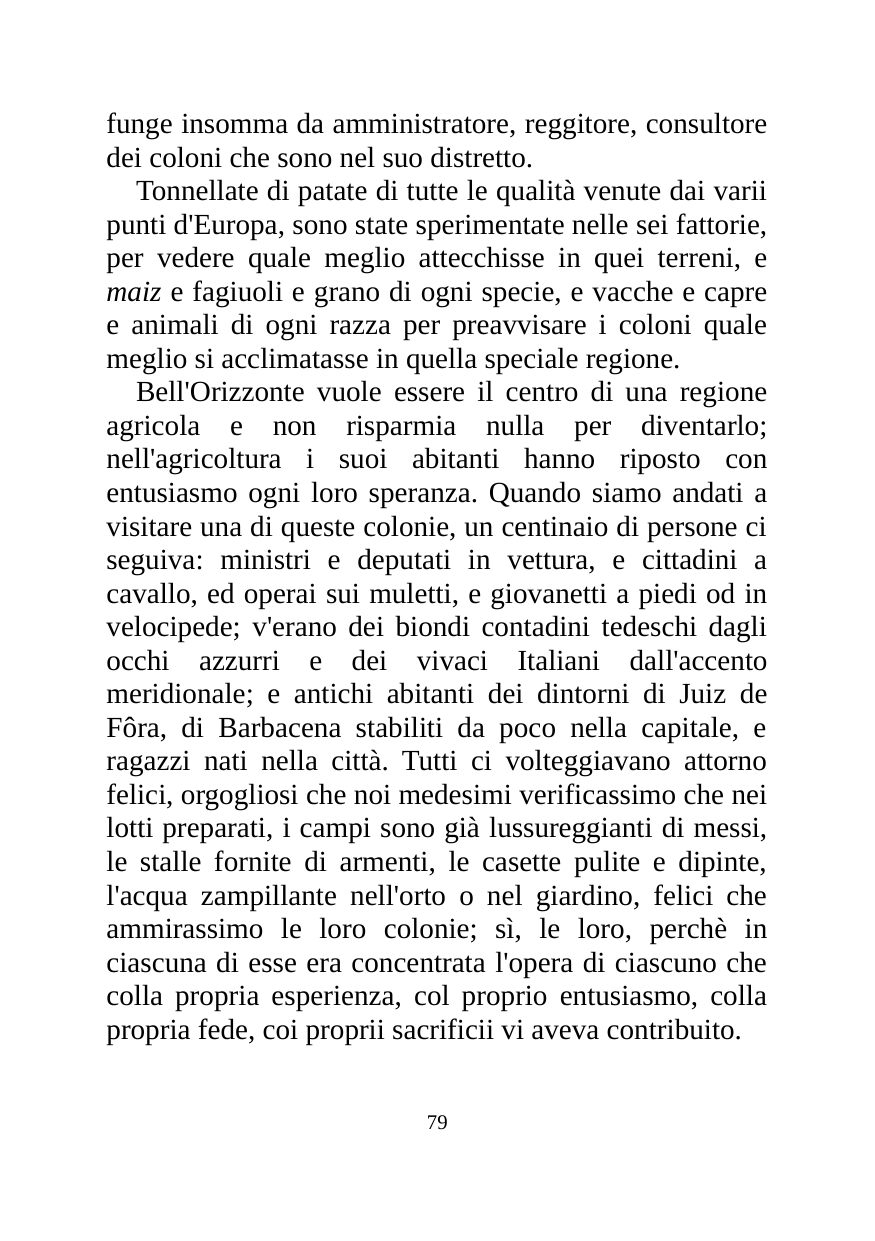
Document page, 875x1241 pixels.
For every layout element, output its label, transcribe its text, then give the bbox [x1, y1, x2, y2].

text Tonnellate di patate di tutte le qualità venute dai varii punti d'Europa, sono state sperimentate nelle sei fattorie, per vedere quale meglio attecchisse in quei terreni, e maiz e fagiuoli e grano di ogni specie, e vacche e capre e animali di ogni razza per preavvisare i coloni quale meglio si acclimatasse in quella speciale regione. [106, 173, 768, 374]
text Bell'Orizzonte vuole essere il centro di una regione agricola e non risparmia nulla per diventarlo; nell'agricoltura i suoi abitanti hanno riposto con entusiasmo ogni loro speranza. Quando siamo andati a visitare una di queste colonie, un centinaio di persone ci seguiva: ministri e deputati in vettura, e cittadini a cavallo, ed operai sui muletti, e giovanetti a piedi od in velocipede; v'erano dei biondi contadini tedeschi dagli occhi azzurri e dei vivaci Italiani dall'accento meridionale; e antichi abitanti dei dintorni di Juiz de Fôra, di Barbacena stabiliti da poco nella capitale, e ragazzi nati nella città. Tutti ci volteggiavano attorno felici, orgogliosi che noi medesimi verificassimo che nei lotti preparati, i campi sono già lussureggianti di messi, le stalle fornite di armenti, le casette pulite e dipinte, l'acqua zampillante nell'orto o nel giardino, felici che ammirassimo le loro colonie; sì, le loro, perchè in ciascuna di esse era concentrata l'opera di ciascuno che colla propria esperienza, col proprio entusiasmo, colla propria fede, coi proprii sacrificii vi aveva contribuito. [106, 374, 768, 1045]
text funge insomma da amministratore, reggitore, consultore dei coloni che sono nel suo distretto. [106, 106, 768, 173]
